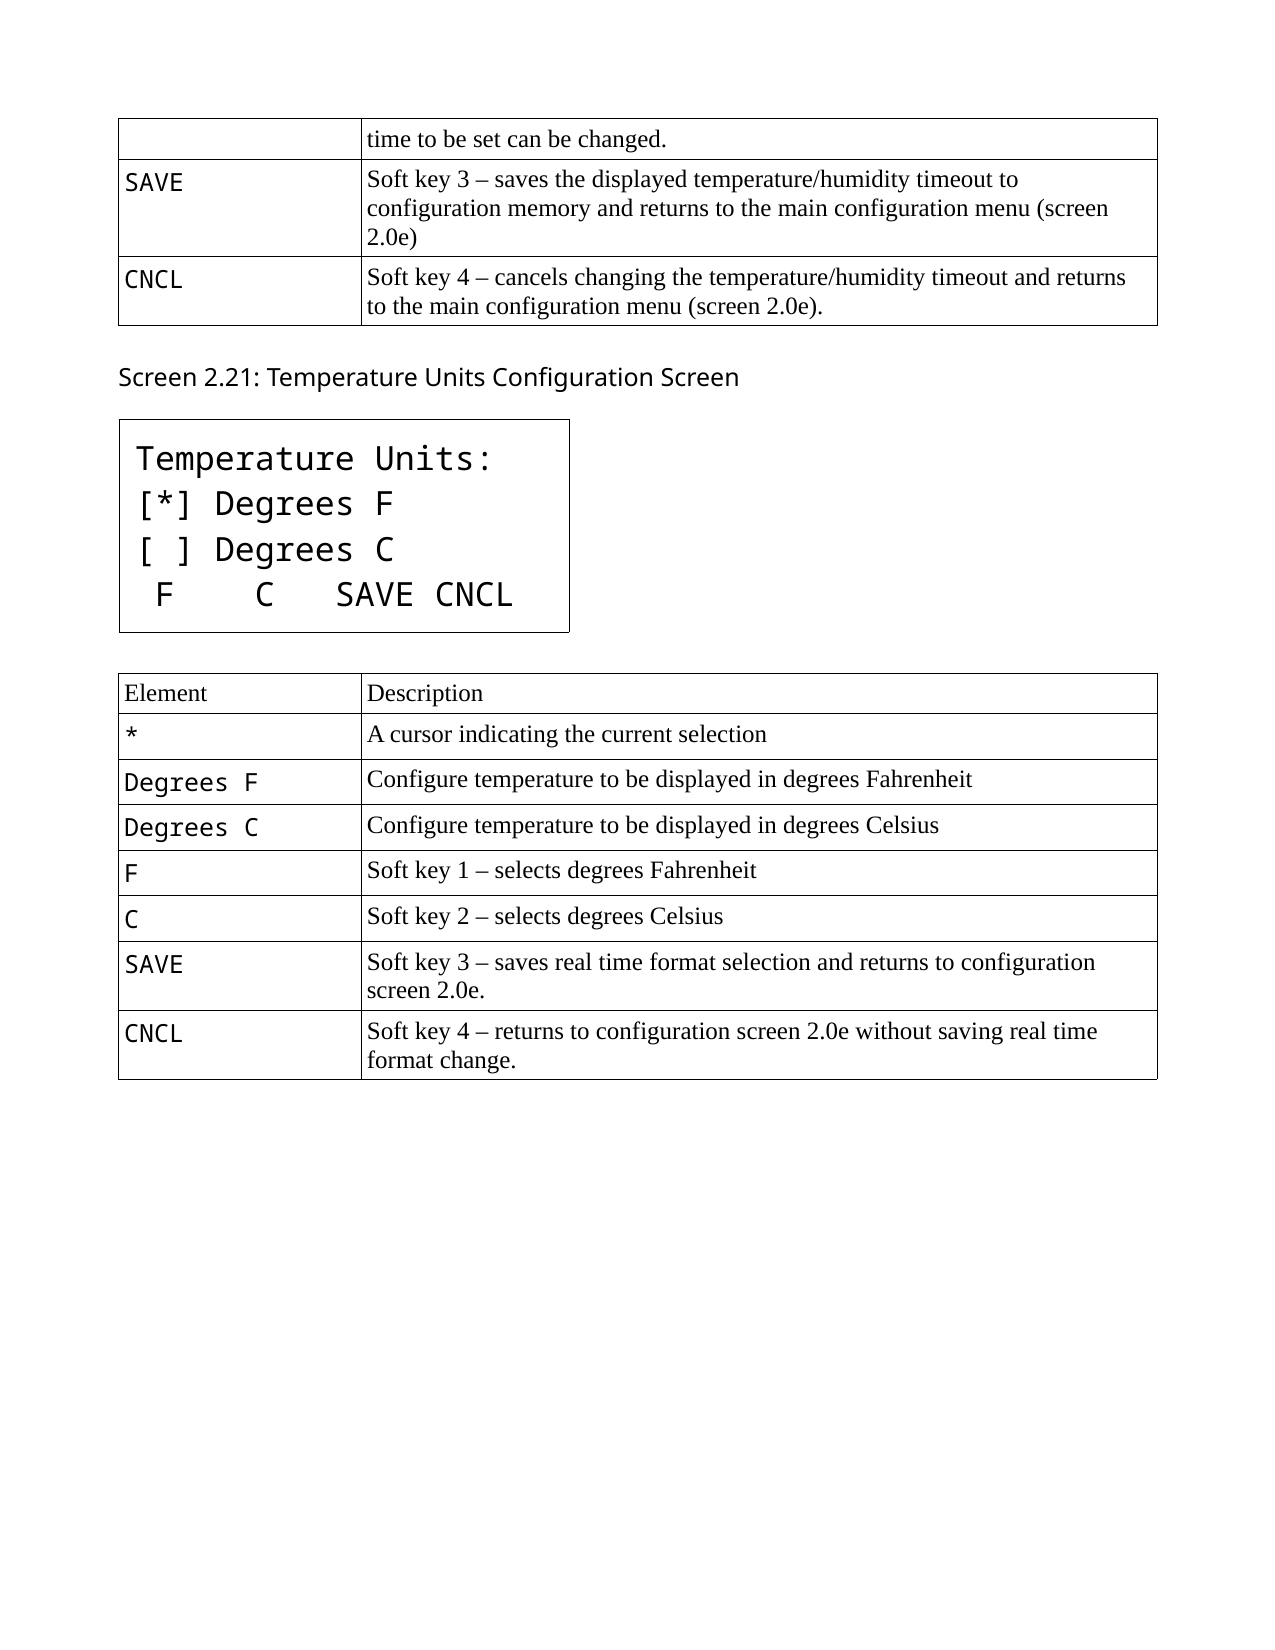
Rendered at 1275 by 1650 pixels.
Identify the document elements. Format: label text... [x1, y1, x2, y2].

table_cell Soft key 3 – saves the displayed temperature/humidity timeout to configuration memory and returns to the main configuration menu (screen 2.0e) [362, 160, 1157, 256]
table_cell Soft key 4 – returns to configuration screen 2.0e without saving real time format change. [362, 1011, 1157, 1079]
text Screen 2.21: Temperature Units Configuration Screen [118, 359, 1157, 393]
table_cell Soft key 1 – selects degrees Fahrenheit [362, 851, 1157, 895]
table_cell Soft key 2 – selects degrees Celsius [362, 896, 1157, 941]
table_cell * [119, 714, 361, 758]
table_cell A cursor indicating the current selection [362, 714, 1157, 758]
table_cell CNCL [119, 1011, 361, 1079]
table_cell C [119, 896, 361, 941]
text Temperature Units: [135, 435, 553, 480]
table_cell Soft key 3 – saves real time format selection and returns to configuration screen 2.0e. [362, 942, 1157, 1010]
table_cell SAVE [119, 160, 361, 256]
table_cell Soft key 4 – cancels changing the temperature/humidity timeout and returns to the main configuration menu (screen 2.0e). [362, 257, 1157, 325]
table_cell Configure temperature to be displayed in degrees Fahrenheit [362, 760, 1157, 804]
table_cell F [119, 851, 361, 895]
table_cell Configure temperature to be displayed in degrees Celsius [362, 805, 1157, 850]
table_cell SAVE [119, 942, 361, 1010]
table_cell CNCL [119, 257, 361, 325]
table_header Element [119, 674, 361, 713]
text F C SAVE CNCL [135, 571, 553, 616]
text [*] Degrees F [135, 480, 553, 526]
table_cell Degrees C [119, 805, 361, 850]
table_header Description [362, 674, 1157, 713]
text [ ] Degrees C [135, 526, 553, 571]
table_cell [119, 119, 361, 158]
table_cell Degrees F [119, 760, 361, 804]
table_cell time to be set can be changed. [362, 119, 1157, 158]
